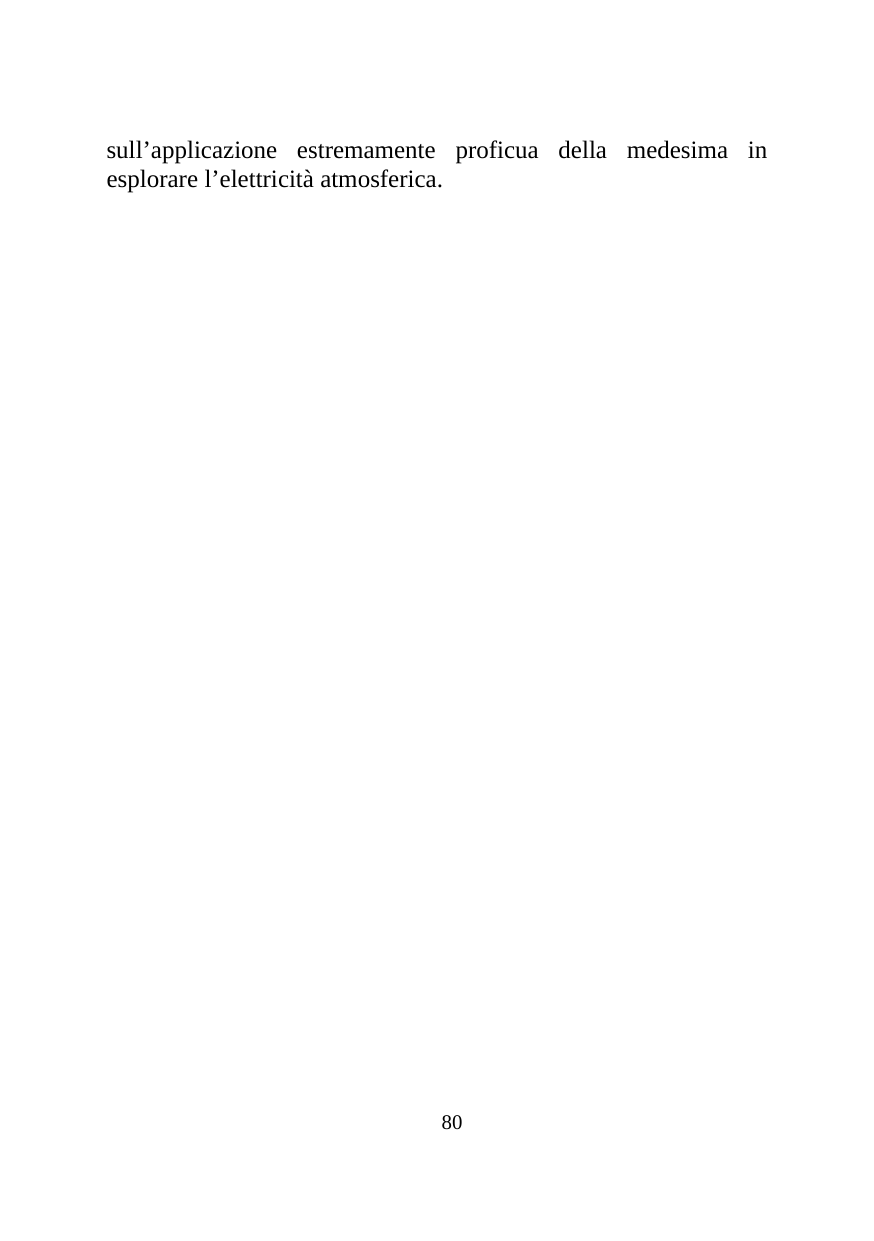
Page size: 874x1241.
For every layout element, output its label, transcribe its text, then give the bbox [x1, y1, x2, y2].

text sull’applicazione estremamente proficua della medesima in esplorare l’elettricità atmosferica. [106, 135, 768, 192]
